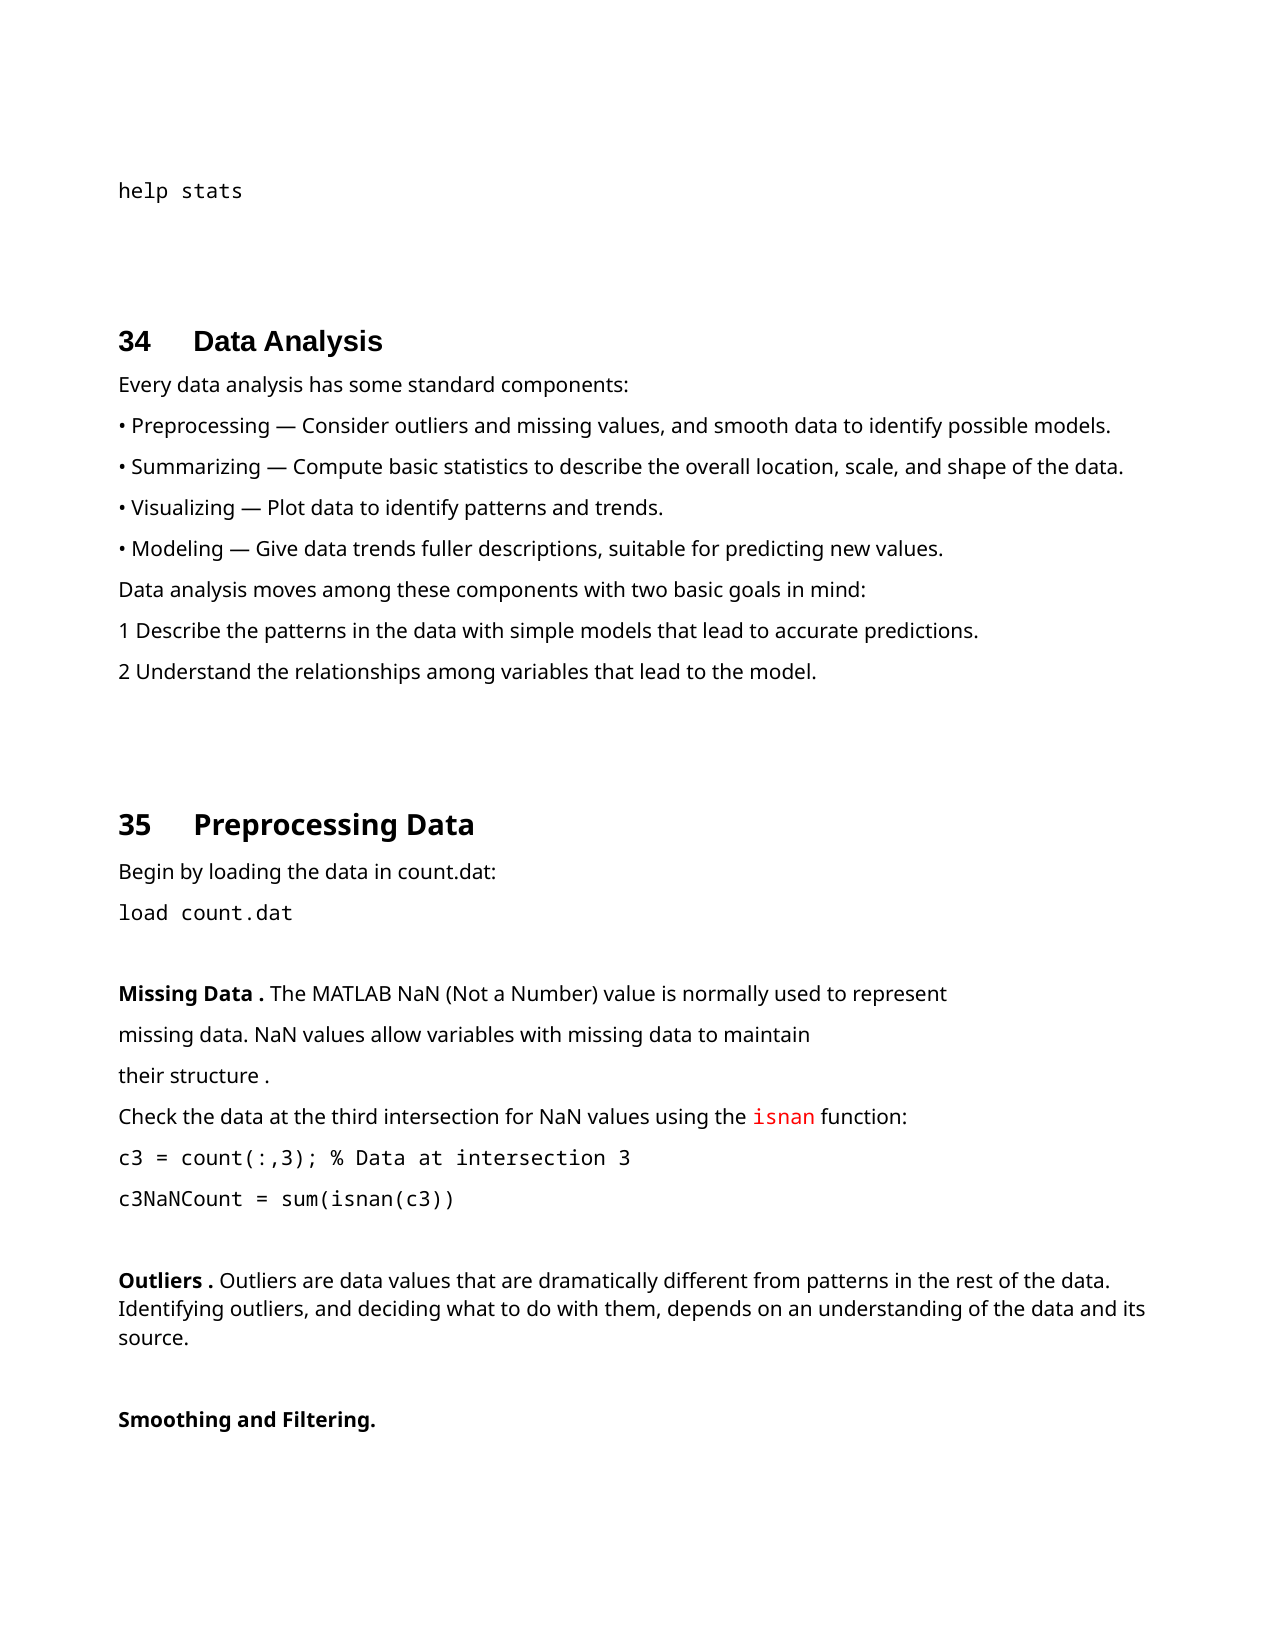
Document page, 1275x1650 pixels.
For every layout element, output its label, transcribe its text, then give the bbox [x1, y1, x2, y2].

text Check the data at the third intersection for NaN values using the isnan function: [118, 1102, 1157, 1131]
subtitle Preprocessing Data [118, 804, 1157, 844]
text 1 Describe the patterns in the data with simple models that lead to accurate predictions. [118, 616, 1157, 644]
text missing data. NaN values allow variables with missing data to maintain [118, 1021, 1157, 1049]
text Begin by loading the data in count.dat: [118, 857, 1157, 885]
text Every data analysis has some standard components: [118, 370, 1157, 399]
text Outliers . Outliers are data values that are dramatically different from patterns in the rest of the data. Identifying outliers, and deciding what to do with them, depends on an understanding of the data and its source. [118, 1266, 1157, 1351]
text 2 Understand the relationships among variables that lead to the model. [118, 657, 1157, 685]
text load count.dat [118, 898, 1157, 926]
text help stats [118, 176, 1157, 205]
text their structure . [118, 1061, 1157, 1090]
text c3NaNCount = sum(isnan(c3)) [118, 1184, 1157, 1213]
text c3 = count(:,3); % Data at intersection 3 [118, 1143, 1157, 1172]
text • Visualizing — Plot data to identify patterns and trends. [118, 493, 1157, 521]
text • Modeling — Give data trends fuller descriptions, suitable for predicting new values. [118, 534, 1157, 562]
text • Summarizing — Compute basic statistics to describe the overall location, scale, and shape of the data. [118, 452, 1157, 481]
text • Preprocessing — Consider outliers and missing values, and smooth data to identify possible models. [118, 411, 1157, 439]
text Smoothing and Filtering. [118, 1405, 1157, 1433]
text Data analysis moves among these components with two basic goals in mind: [118, 575, 1157, 603]
subtitle Data Analysis [118, 324, 1157, 358]
text Missing Data . The MATLAB NaN (Not a Number) value is normally used to represent [118, 979, 1157, 1008]
